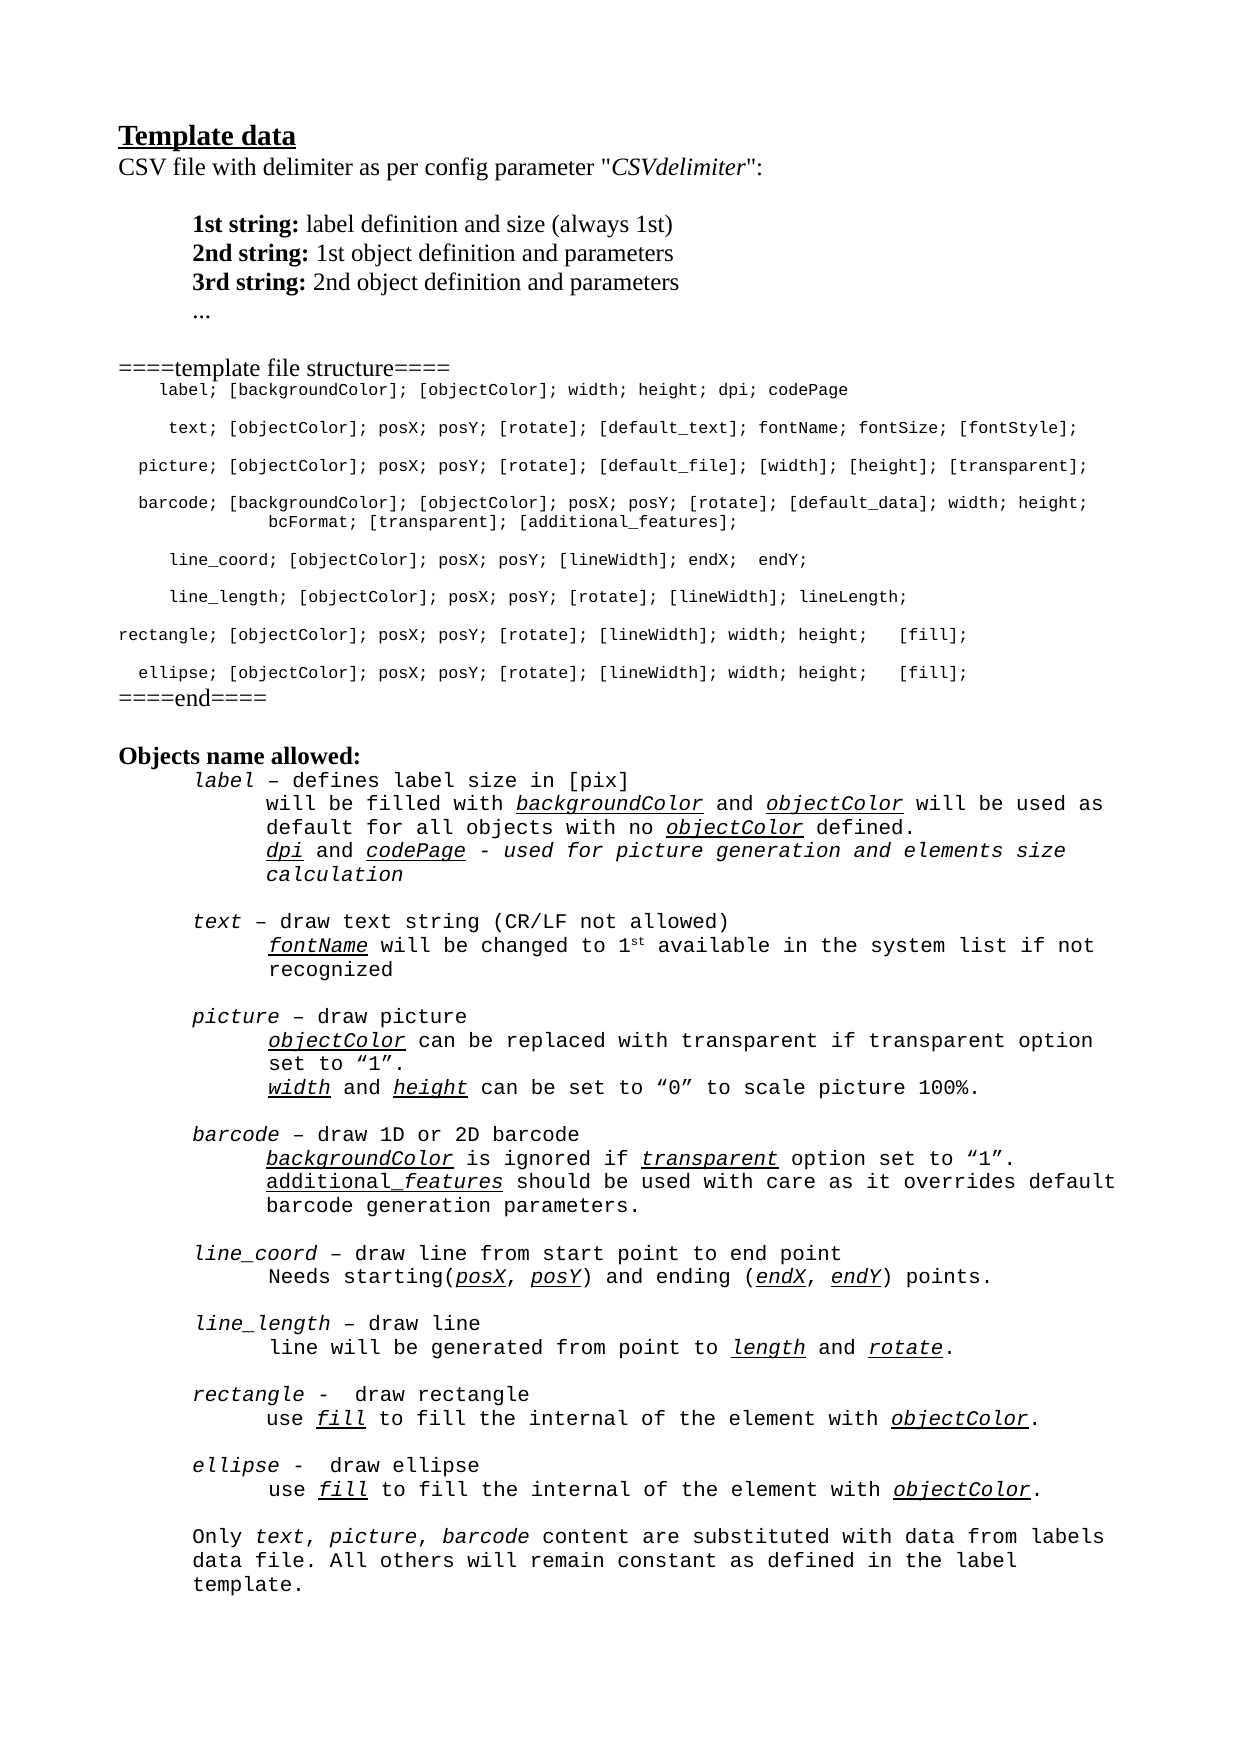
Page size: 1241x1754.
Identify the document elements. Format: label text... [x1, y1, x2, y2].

text line_coord – draw line from start point to end point [192, 1242, 1122, 1266]
text Template data [118, 118, 1122, 152]
text 1st string: label definition and size (always 1st) [192, 209, 1122, 238]
text line_length – draw line [118, 1313, 1122, 1337]
text text; [objectColor]; posX; posY; [rotate]; [default_text]; fontName; fontSize; [fontStyle]; [118, 419, 1122, 438]
text ====end==== [118, 683, 1122, 712]
text use fill to fill the internal of the element with objectColor. [266, 1408, 1122, 1432]
text text – draw text string (CR/LF not allowed) [192, 911, 1122, 935]
text rectangle - draw rectangle [192, 1384, 1122, 1408]
text Objects name allowed: [118, 741, 1122, 769]
text ====template file structure==== [118, 353, 1122, 382]
text additional_features should be used with care as it overrides default barcode generation parameters. [266, 1172, 1122, 1219]
text dpi and codePage - used for picture generation and elements size calculation [266, 841, 1122, 888]
text ellipse; [objectColor]; posX; posY; [rotate]; [lineWidth]; width; height; [fill]; [118, 664, 1122, 683]
text 2nd string: 1st object definition and parameters [192, 238, 1122, 267]
text will be filled with backgroundColor and objectColor will be used as default for all objects with no objectColor defined. [266, 793, 1122, 841]
text objectColor can be replaced with transparent if transparent option set to “1”. [192, 1030, 1122, 1077]
text ... [192, 295, 1122, 324]
text barcode – draw 1D or 2D barcode [192, 1124, 1122, 1148]
text fontName will be changed to 1st available in the system list if not recognized [192, 935, 1122, 982]
text use fill to fill the internal of the element with objectColor. [192, 1479, 1122, 1503]
text label; [backgroundColor]; [objectColor]; width; height; dpi; codePage [118, 382, 1122, 401]
text label – defines label size in [pix] [192, 769, 1122, 793]
text Only text, picture, barcode content are substituted with data from labels data file. All others will remain constant as defined in the label template. [192, 1526, 1122, 1597]
text width and height can be set to “0” to scale picture 100%. [192, 1077, 1122, 1101]
text barcode; [backgroundColor]; [objectColor]; posX; posY; [rotate]; [default_data]; width; height; bcFormat; [transparent]; [additional_features]; [118, 495, 1122, 532]
text 3rd string: 2nd object definition and parameters [192, 267, 1122, 295]
text line_length; [objectColor]; posX; posY; [rotate]; [lineWidth]; lineLength; [118, 589, 1122, 608]
text Needs starting(posX, posY) and ending (endX, endY) points. [192, 1266, 1122, 1290]
text CSV file with delimiter as per config parameter "CSVdelimiter": [118, 152, 1122, 180]
text backgroundColor is ignored if transparent option set to “1”. [266, 1148, 1122, 1172]
text picture; [objectColor]; posX; posY; [rotate]; [default_file]; [width]; [height]; [transparent]; [118, 457, 1122, 476]
text rectangle; [objectColor]; posX; posY; [rotate]; [lineWidth]; width; height; [fill]; [118, 627, 1122, 646]
text line will be generated from point to length and rotate. [118, 1337, 1122, 1361]
text ellipse - draw ellipse [192, 1455, 1122, 1479]
text line_coord; [objectColor]; posX; posY; [lineWidth]; endX; endY; [118, 551, 1122, 570]
text picture – draw picture [192, 1006, 1122, 1030]
